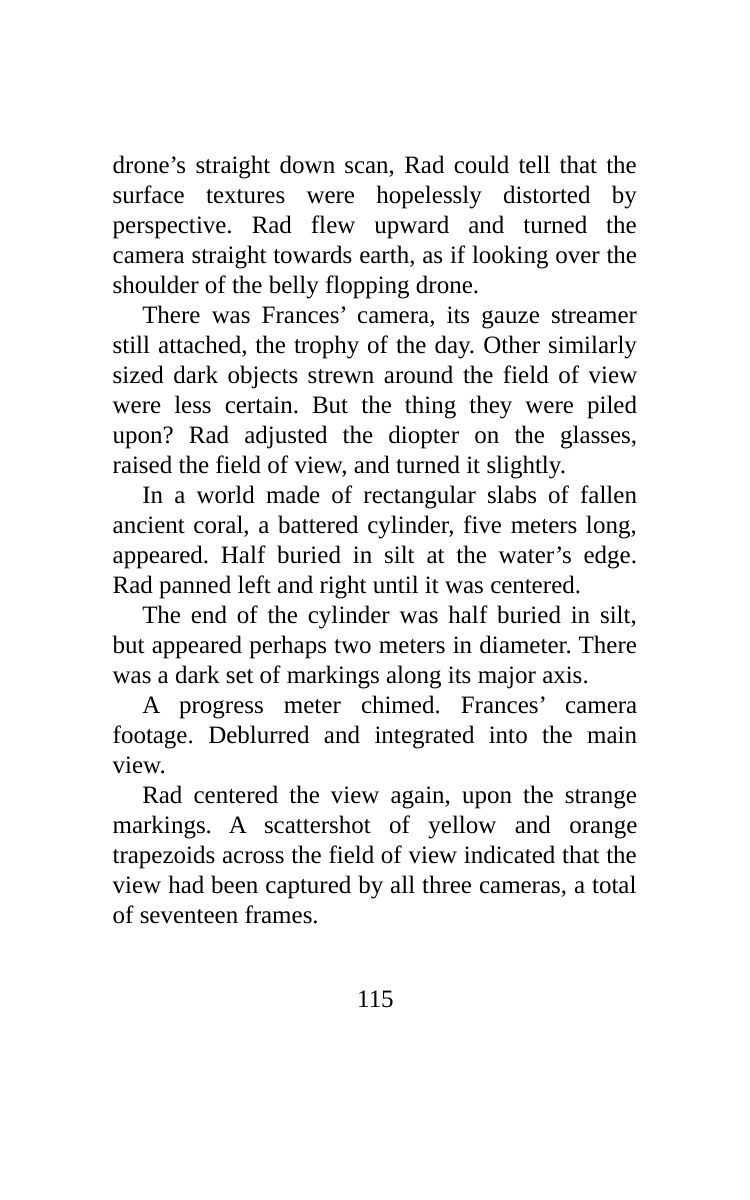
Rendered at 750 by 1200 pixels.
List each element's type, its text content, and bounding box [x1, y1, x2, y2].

text In a world made of rectangular slabs of fallen ancient coral, a battered cylinder, five meters long, appeared. Half buried in silt at the water’s edge. Rad panned left and right until it was centered. [112, 480, 637, 600]
text Rad centered the view again, upon the strange markings. A scattershot of yellow and orange trapezoids across the field of view indicated that the view had been captured by all three cameras, a total of seventeen frames. [112, 780, 637, 930]
text A progress meter chimed. Frances’ camera footage. Deblurred and integrated into the main view. [112, 690, 637, 780]
text The end of the cylinder was half buried in silt, but appeared perhaps two meters in diameter. There was a dark set of markings along its major axis. [112, 600, 637, 690]
text drone’s straight down scan, Rad could tell that the surface textures were hopelessly distorted by perspective. Rad flew upward and turned the camera straight towards earth, as if looking over the shoulder of the belly flopping drone. [112, 150, 637, 300]
text There was Frances’ camera, its gauze streamer still attached, the trophy of the day. Other similarly sized dark objects strewn around the field of view were less certain. But the thing they were piled upon? Rad adjusted the diopter on the glasses, raised the field of view, and turned it slightly. [112, 300, 637, 480]
